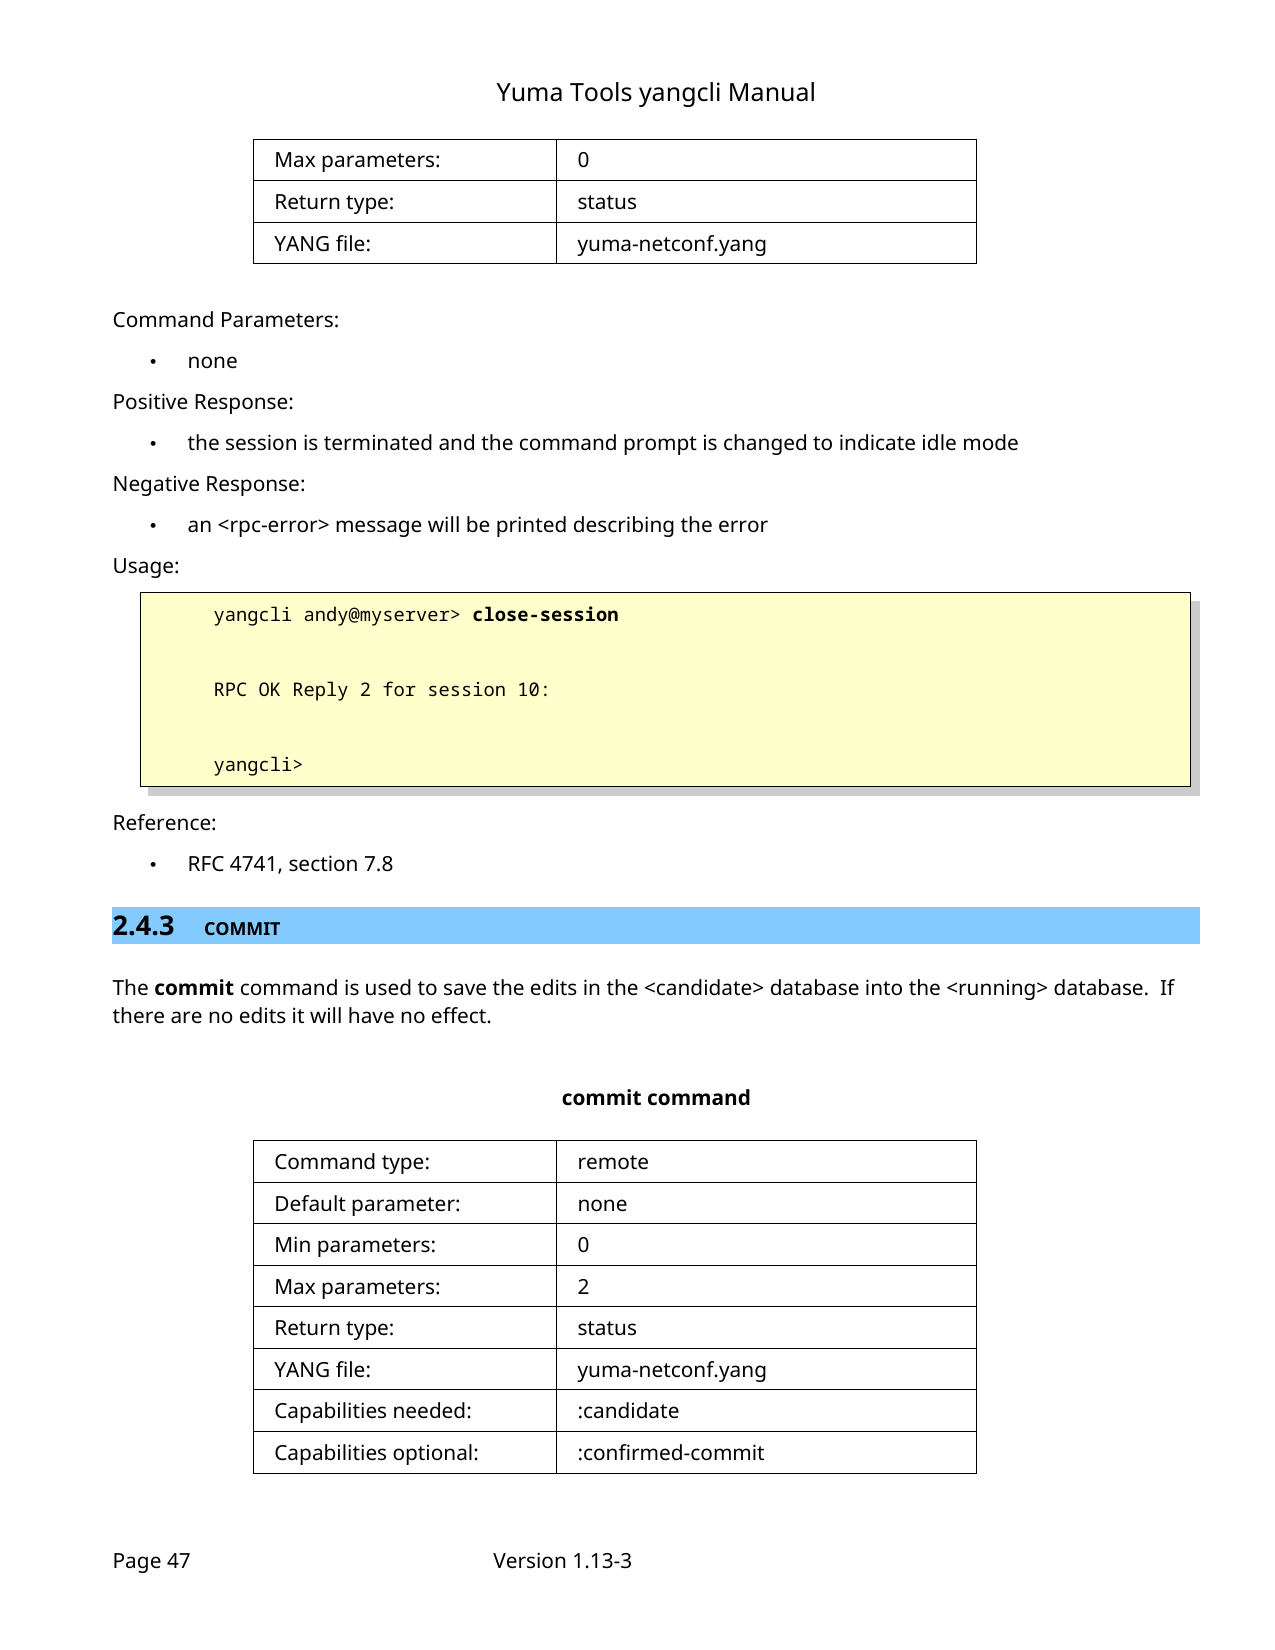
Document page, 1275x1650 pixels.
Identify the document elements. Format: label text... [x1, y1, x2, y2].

table_cell 2 [557, 1266, 976, 1306]
table_cell :candidate [557, 1390, 976, 1431]
table_cell :confirmed-commit [557, 1432, 976, 1472]
text The commit command is used to save the edits in the <candidate> database into the <running> database. If there are no edits it will have no effect. [112, 973, 1200, 1030]
list the session is terminated and the command prompt is changed to indicate idle mode [150, 428, 1200, 456]
subtitle commit command [127, 1083, 1185, 1112]
table_cell yuma-netconf.yang [557, 223, 976, 263]
table_cell yuma-netconf.yang [557, 1349, 976, 1389]
text yangcli andy@myserver> close-session [141, 593, 1190, 627]
text RPC OK Reply 2 for session 10: [141, 667, 1190, 702]
table_cell Default parameter: [254, 1183, 556, 1223]
table_cell Capabilities needed: [254, 1390, 556, 1431]
text Command Parameters: [112, 305, 1200, 334]
subtitle commit [112, 907, 1200, 944]
list an <rpc-error> message will be printed describing the error [150, 510, 1200, 538]
table_cell 0 [557, 1224, 976, 1265]
table_cell Max parameters: [254, 1266, 556, 1306]
table_cell status [557, 1307, 976, 1348]
table_cell Return type: [254, 181, 556, 222]
table_cell Max parameters: [254, 140, 556, 180]
table_cell none [557, 1183, 976, 1223]
table_header remote [557, 1141, 976, 1182]
table_cell 0 [557, 140, 976, 180]
table_cell Min parameters: [254, 1224, 556, 1265]
list none [150, 346, 1200, 374]
table_header Command type: [254, 1141, 556, 1182]
text Usage: [112, 551, 1200, 579]
table_cell YANG file: [254, 223, 556, 263]
text Positive Response: [112, 387, 1200, 416]
table_cell status [557, 181, 976, 222]
table_cell Capabilities optional: [254, 1432, 556, 1472]
text yangcli> [141, 742, 1190, 786]
table_cell YANG file: [254, 1349, 556, 1389]
table_cell Return type: [254, 1307, 556, 1348]
list RFC 4741, section 7.8 [150, 849, 1200, 878]
text Reference: [112, 808, 1200, 837]
text Negative Response: [112, 469, 1200, 497]
